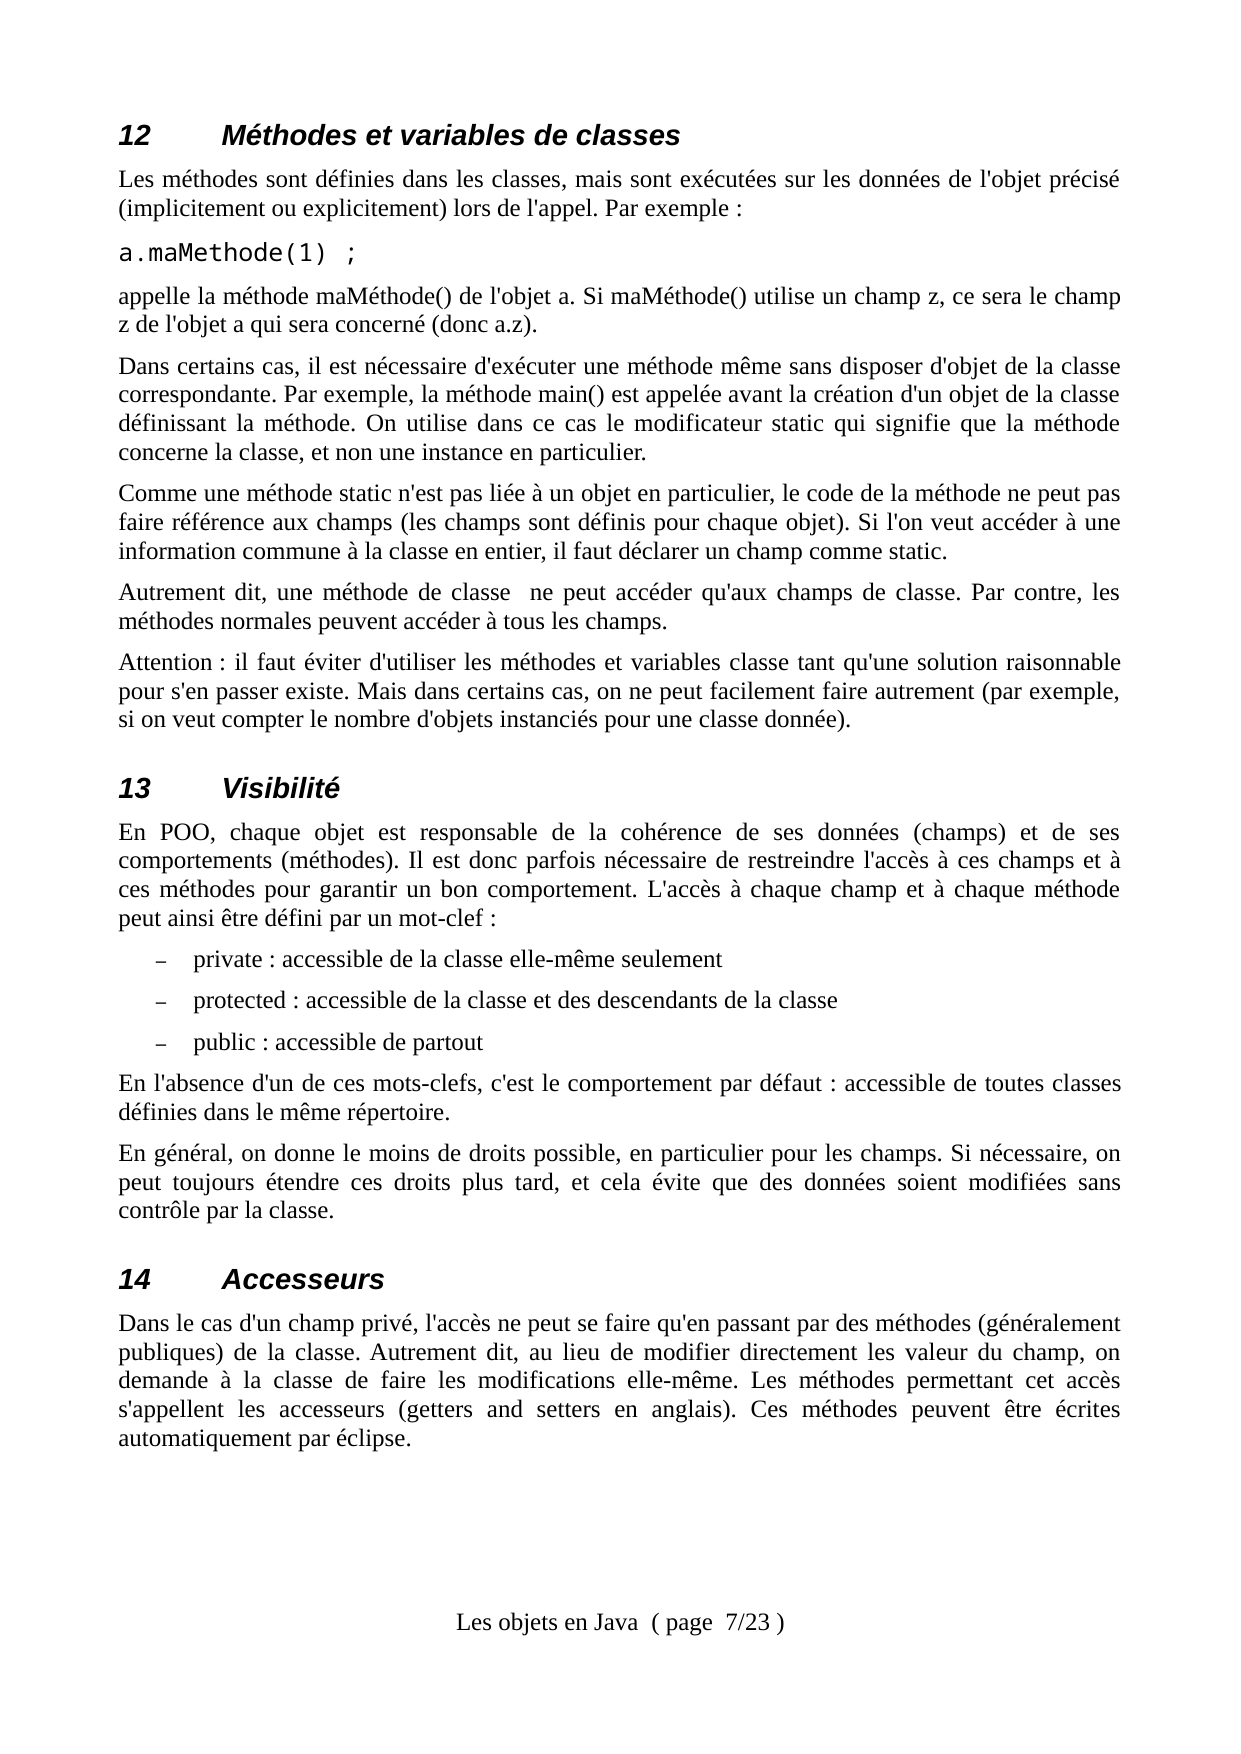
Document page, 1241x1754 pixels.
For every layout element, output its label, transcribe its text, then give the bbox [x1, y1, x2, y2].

list public : accessible de partout [156, 1027, 1122, 1056]
text En général, on donne le moins de droits possible, en particulier pour les champs. Si nécessaire, on peut toujours étendre ces droits plus tard, et cela évite que des données soient modifiées sans contrôle par la classe. [118, 1138, 1122, 1224]
subtitle Méthodes et variables de classes [118, 118, 1122, 152]
subtitle Accesseurs [118, 1262, 1122, 1295]
text En POO, chaque objet est responsable de la cohérence de ses données (champs) et de ses comportements (méthodes). Il est donc parfois nécessaire de restreindre l'accès à ces champs et à ces méthodes pour garantir un bon comportement. L'accès à chaque champ et à chaque méthode peut ainsi être défini par un mot-clef : [118, 817, 1122, 932]
text a.maMethode(1) ; [118, 234, 1122, 268]
list private : accessible de la classe elle-même seulement [156, 944, 1122, 973]
list protected : accessible de la classe et des descendants de la classe [156, 986, 1122, 1014]
text En l'absence d'un de ces mots-clefs, c'est le comportement par défaut : accessible de toutes classes définies dans le même répertoire. [118, 1068, 1122, 1126]
text Attention : il faut éviter d'utiliser les méthodes et variables classe tant qu'une solution raisonnable pour s'en passer existe. Mais dans certains cas, on ne peut facilement faire autrement (par exemple, si on veut compter le nombre d'objets instanciés pour une classe donnée). [118, 647, 1122, 733]
text Autrement dit, une méthode de classe ne peut accéder qu'aux champs de classe. Par contre, les méthodes normales peuvent accéder à tous les champs. [118, 577, 1122, 634]
text Dans certains cas, il est nécessaire d'exécuter une méthode même sans disposer d'objet de la classe correspondante. Par exemple, la méthode main() est appelée avant la création d'un objet de la classe définissant la méthode. On utilise dans ce cas le modificateur static qui signifie que la méthode concerne la classe, et non une instance en particulier. [118, 351, 1122, 466]
subtitle Visibilité [118, 771, 1122, 804]
text appelle la méthode maMéthode() de l'objet a. Si maMéthode() utilise un champ z, ce sera le champ z de l'objet a qui sera concerné (donc a.z). [118, 281, 1122, 338]
text Les méthodes sont définies dans les classes, mais sont exécutées sur les données de l'objet précisé (implicitement ou explicitement) lors de l'appel. Par exemple : [118, 164, 1122, 222]
text Dans le cas d'un champ privé, l'accès ne peut se faire qu'en passant par des méthodes (généralement publiques) de la classe. Autrement dit, au lieu de modifier directement les valeur du champ, on demande à la classe de faire les modifications elle-même. Les méthodes permettant cet accès s'appellent les accesseurs (getters and setters en anglais). Ces méthodes peuvent être écrites automatiquement par éclipse. [118, 1308, 1122, 1452]
text Comme une méthode static n'est pas liée à un objet en particulier, le code de la méthode ne peut pas faire référence aux champs (les champs sont définis pour chaque objet). Si l'on veut accéder à une information commune à la classe en entier, il faut déclarer un champ comme static. [118, 478, 1122, 564]
